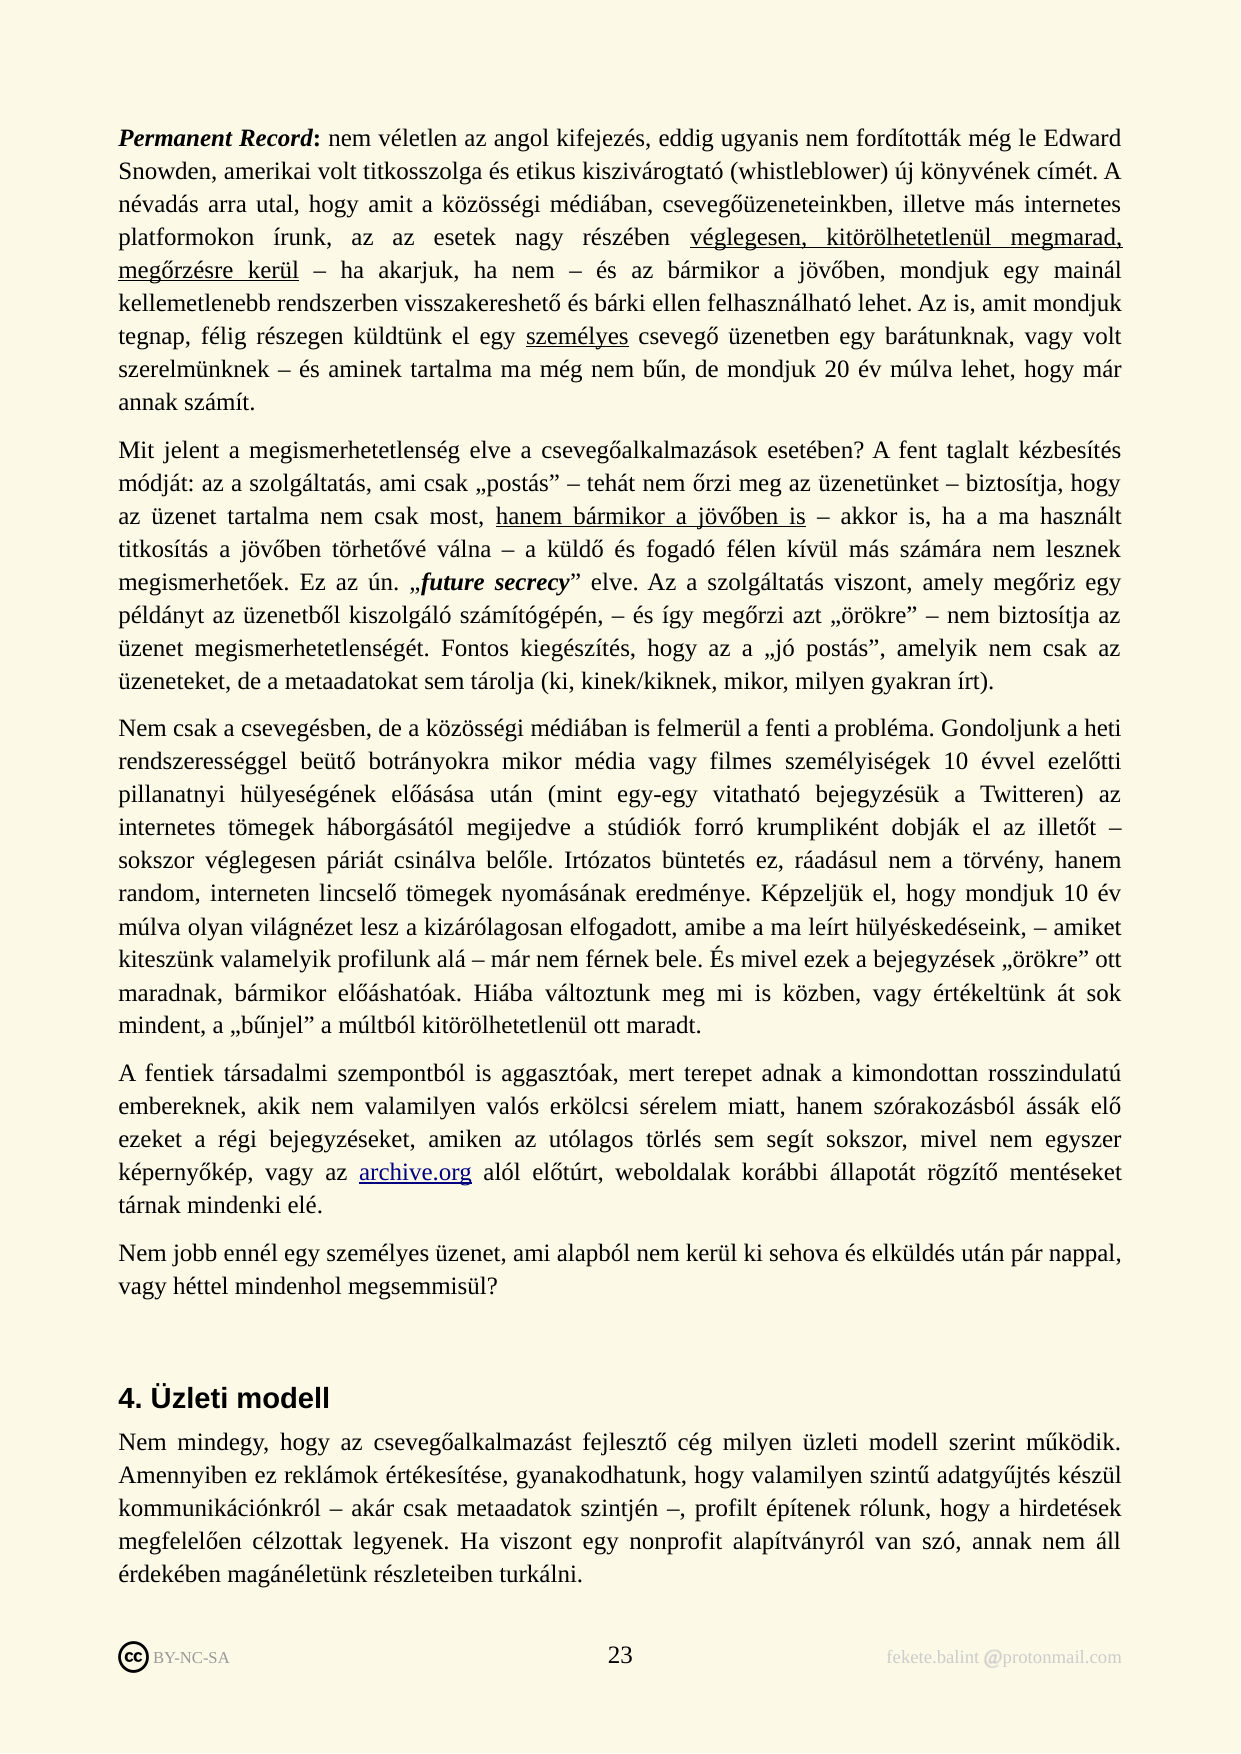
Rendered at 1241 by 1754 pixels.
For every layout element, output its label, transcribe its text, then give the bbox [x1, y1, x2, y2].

text Permanent Record: nem véletlen az angol kifejezés, eddig ugyanis nem fordították még le Edward Snowden, amerikai volt titkosszolga és etikus kiszivárogtató (whistleblower) új könyvének címét. A névadás arra utal, hogy amit a közösségi médiában, csevegőüzeneteinkben, illetve más internetes platformokon írunk, az az esetek nagy részében véglegesen, kitörölhetetlenül megmarad, megőrzésre kerül – ha akarjuk, ha nem – és az bármikor a jövőben, mondjuk egy mainál kellemetlenebb rendszerben visszakereshető és bárki ellen felhasználható lehet. Az is, amit mondjuk tegnap, félig részegen küldtünk el egy személyes csevegő üzenetben egy barátunknak, vagy volt szerelmünknek – és aminek tartalma ma még nem bűn, de mondjuk 20 év múlva lehet, hogy már annak számít. [118, 123, 1122, 416]
text Nem jobb ennél egy személyes üzenet, ami alapból nem kerül ki sehova és elküldés után pár nappal, vagy héttel mindenhol megsemmisül? [118, 1238, 1122, 1300]
subtitle 4. Üzleti modell [118, 1381, 1122, 1414]
picture [982, 1648, 1003, 1669]
text Nem mindegy, hogy az csevegőalkalmazást fejlesztő cég milyen üzleti modell szerint működik. Amennyiben ez reklámok értékesítése, gyanakodhatunk, hogy valamilyen szintű adatgyűjtés készül kommunikációnkról – akár csak metaadatok szintjén –, profilt építenek rólunk, hogy a hirdetések megfelelően célzottak legyenek. Ha viszont egy nonprofit alapítványról van szó, annak nem áll érdekében magánéletünk részleteiben turkálni. [118, 1427, 1122, 1588]
text Nem csak a csevegésben, de a közösségi médiában is felmerül a fenti a probléma. Gondoljunk a heti rendszerességgel beütő botrányokra mikor média vagy filmes személyiségek 10 évvel ezelőtti pillanatnyi hülyeségének előásása után (mint egy-egy vitatható bejegyzésük a Twitteren) az internetes tömegek háborgásától megijedve a stúdiók forró krumpliként dobják el az illetőt – sokszor véglegesen páriát csinálva belőle. Irtózatos büntetés ez, ráadásul nem a törvény, hanem random, interneten lincselő tömegek nyomásának eredménye. Képzeljük el, hogy mondjuk 10 év múlva olyan világnézet lesz a kizárólagosan elfogadott, amibe a ma leírt hülyéskedéseink, – amiket kiteszünk valamelyik profilunk alá – már nem férnek bele. És mivel ezek a bejegyzések „örökre” ott maradnak, bármikor előáshatóak. Hiába változtunk meg mi is közben, vagy értékeltünk át sok mindent, a „bűnjel” a múltból kitörölhetetlenül ott maradt. [118, 713, 1122, 1039]
picture [118, 1641, 149, 1673]
text A fentiek társadalmi szempontból is aggasztóak, mert terepet adnak a kimondottan rosszindulatú embereknek, akik nem valamilyen valós erkölcsi sérelem miatt, hanem szórakozásból ássák elő ezeket a régi bejegyzéseket, amiken az utólagos törlés sem segít sokszor, mivel nem egyszer képernyőkép, vagy az archive.org alól előtúrt, weboldalak korábbi állapotát rögzítő mentéseket tárnak mindenki elé. [118, 1058, 1122, 1219]
text Mit jelent a megismerhetetlenség elve a csevegőalkalmazások esetében? A fent taglalt kézbesítés módját: az a szolgáltatás, ami csak „postás” – tehát nem őrzi meg az üzenetünket – biztosítja, hogy az üzenet tartalma nem csak most, hanem bármikor a jövőben is – akkor is, ha a ma használt titkosítás a jövőben törhetővé válna – a küldő és fogadó félen kívül más számára nem lesznek megismerhetőek. Ez az ún. „future secrecy” elve. Az a szolgáltatás viszont, amely megőriz egy példányt az üzenetből kiszolgáló számítógépén, – és így megőrzi azt „örökre” – nem biztosítja az üzenet megismerhetetlenségét. Fontos kiegészítés, hogy az a „jó postás”, amelyik nem csak az üzeneteket, de a metaadatokat sem tárolja (ki, kinek/kiknek, mikor, milyen gyakran írt). [118, 435, 1122, 694]
